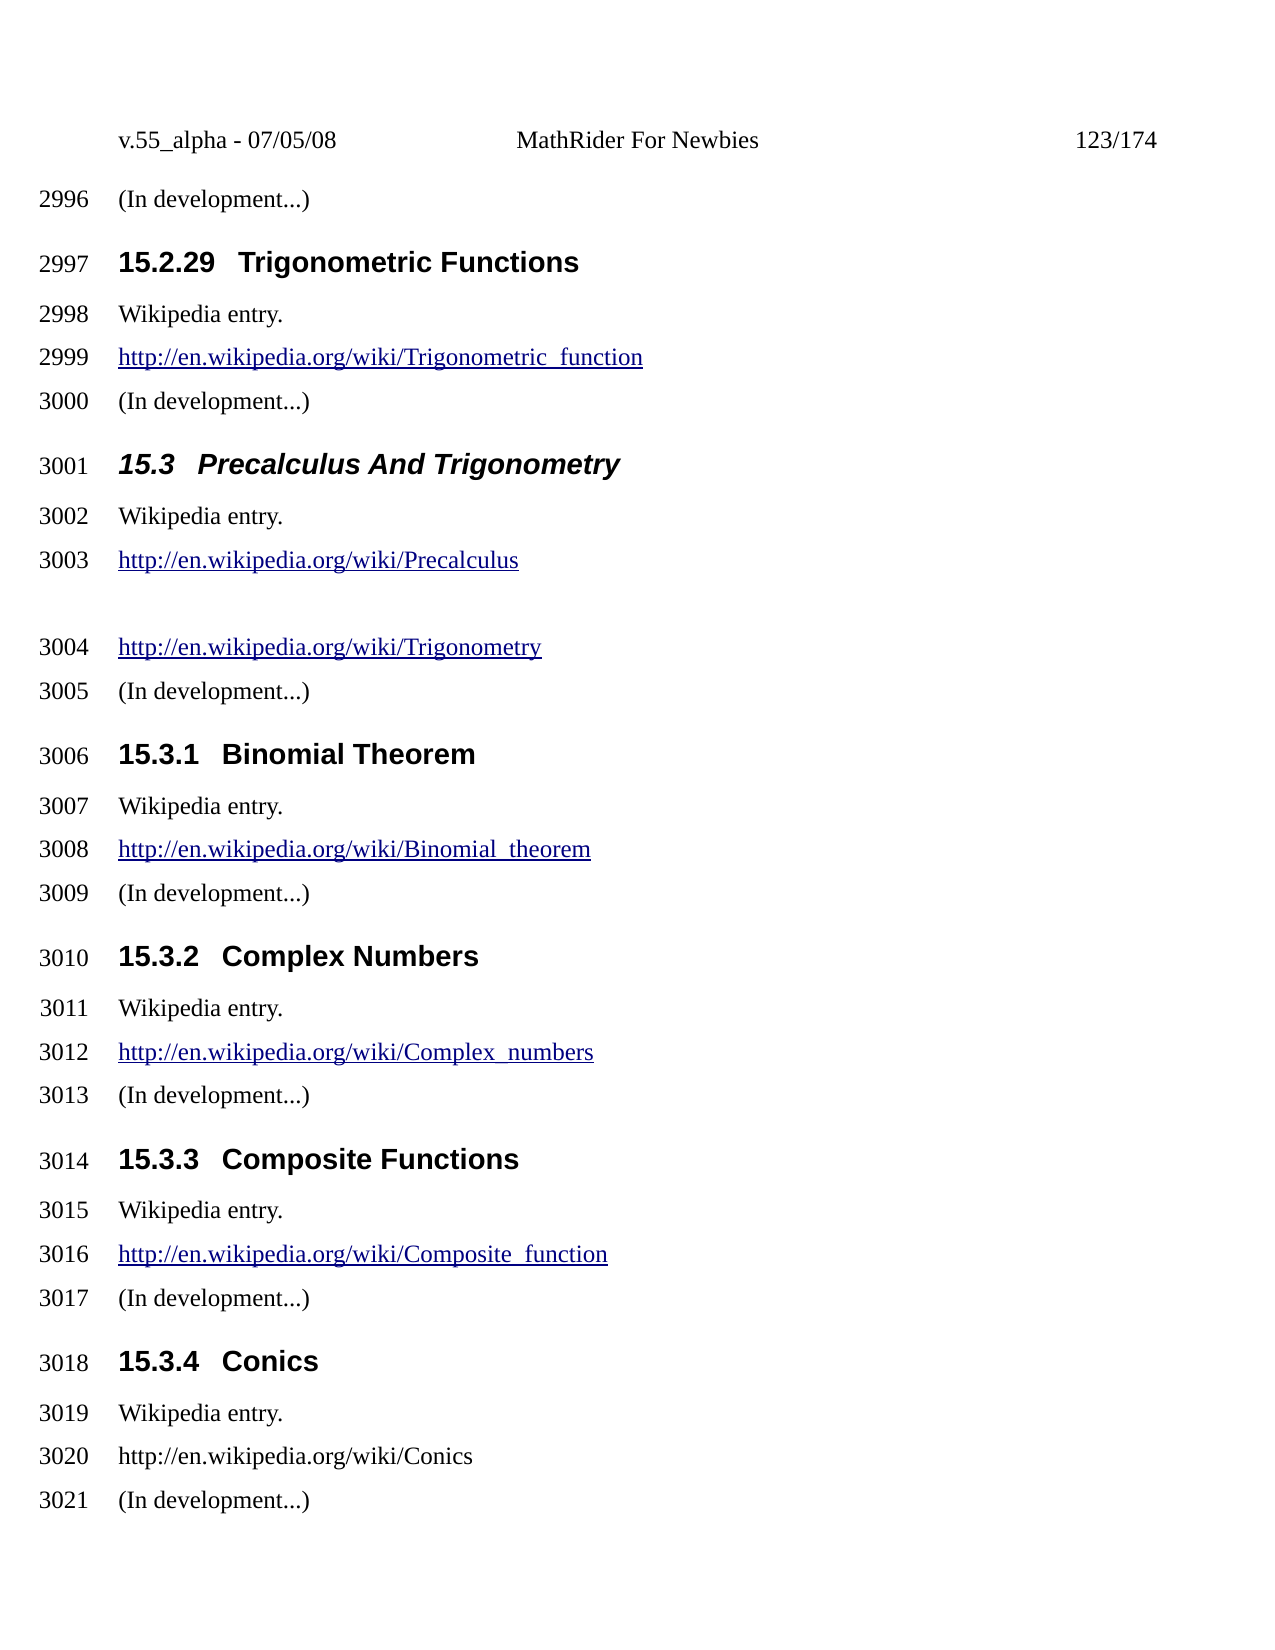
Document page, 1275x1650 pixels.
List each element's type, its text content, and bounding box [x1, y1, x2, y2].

text http://en.wikipedia.org/wiki/Composite_function [118, 1239, 1157, 1268]
text Wikipedia entry. [118, 993, 1157, 1022]
text (In development...) [118, 386, 1157, 415]
text Wikipedia entry. [118, 791, 1157, 819]
text http://en.wikipedia.org/wiki/Binomial_theorem [118, 834, 1157, 863]
text http://en.wikipedia.org/wiki/Precalculus [118, 545, 1157, 573]
text Wikipedia entry. [118, 1195, 1157, 1224]
text http://en.wikipedia.org/wiki/Trigonometric_function [118, 342, 1157, 371]
text http://en.wikipedia.org/wiki/Conics [118, 1441, 1157, 1470]
subtitle Composite Functions [118, 1142, 1157, 1175]
text (In development...) [118, 184, 1157, 213]
subtitle Complex Numbers [118, 939, 1157, 973]
text http://en.wikipedia.org/wiki/Trigonometry [118, 632, 1157, 661]
subtitle Conics [118, 1344, 1157, 1378]
subtitle Precalculus And Trigonometry [118, 447, 1157, 481]
text http://en.wikipedia.org/wiki/Complex_numbers [118, 1037, 1157, 1066]
text (In development...) [118, 1081, 1157, 1109]
text (In development...) [118, 878, 1157, 907]
text (In development...) [118, 1283, 1157, 1312]
text (In development...) [118, 1485, 1157, 1514]
subtitle Trigonometric Functions [118, 245, 1157, 279]
text Wikipedia entry. [118, 1398, 1157, 1426]
subtitle Binomial Theorem [118, 737, 1157, 771]
text Wikipedia entry. [118, 299, 1157, 327]
text (In development...) [118, 676, 1157, 705]
text Wikipedia entry. [118, 501, 1157, 530]
